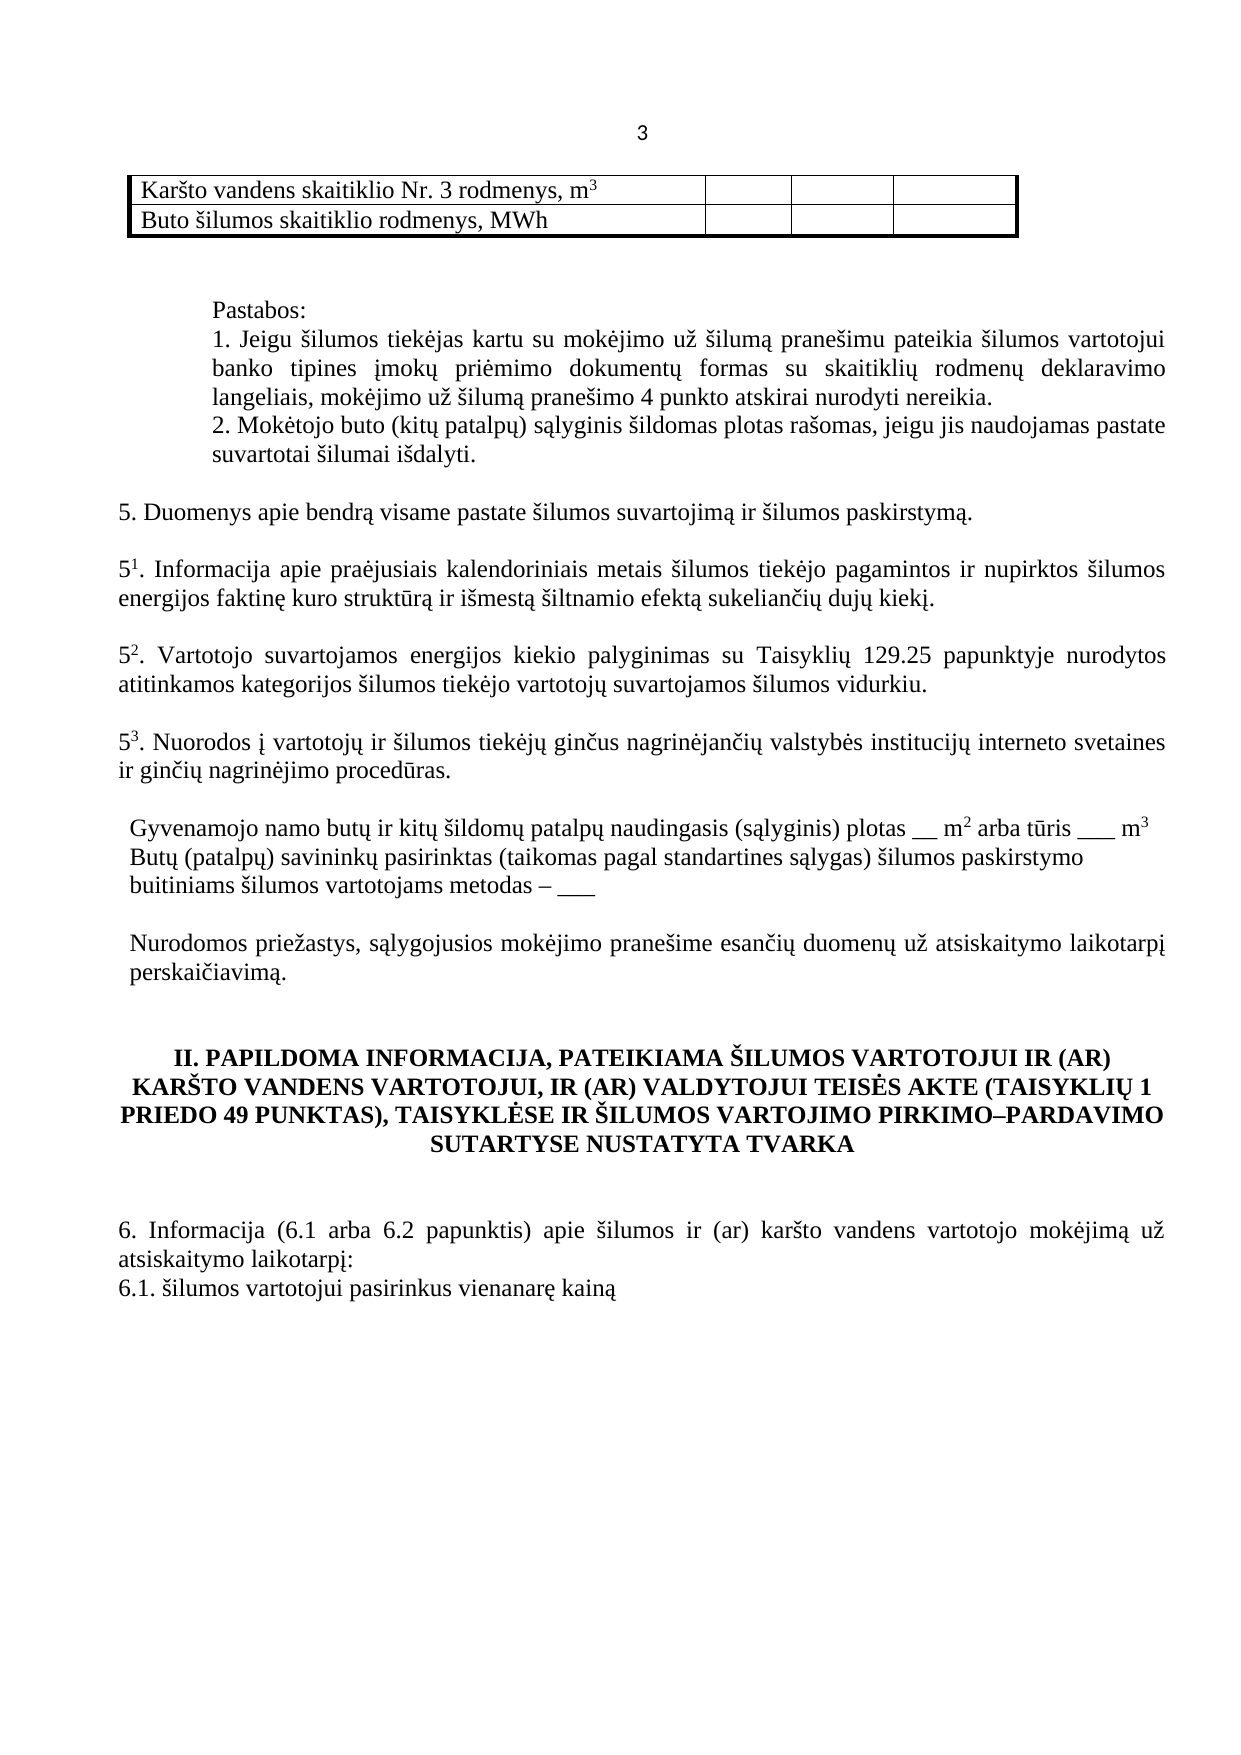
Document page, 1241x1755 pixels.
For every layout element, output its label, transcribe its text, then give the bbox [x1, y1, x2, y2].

table_cell [894, 176, 1015, 204]
text 1. Jeigu šilumos tiekėjas kartu su mokėjimo už šilumą pranešimu pateikia šilumos vartotojui banko tipines įmokų priėmimo dokumentų formas su skaitiklių rodmenų deklaravimo langeliais, mokėjimo už šilumą pranešimo 4 punkto atskirai nurodyti nereikia. [212, 324, 1166, 411]
table_cell Buto šilumos skaitiklio rodmenys, MWh [132, 205, 705, 233]
text 6. Informacija (6.1 arba 6.2 papunktis) apie šilumos ir (ar) karšto vandens vartotojo mokėjimą už atsiskaitymo laikotarpį: [118, 1216, 1166, 1273]
table_cell [792, 176, 893, 204]
text 51. Informacija apie praėjusiais kalendoriniais metais šilumos tiekėjo pagamintos ir nupirktos šilumos energijos faktinę kuro struktūrą ir išmestą šiltnamio efektą sukeliančių dujų kiekį. [118, 554, 1166, 612]
text 52. Vartotojo suvartojamos energijos kiekio palyginimas su Taisyklių 129.25 papunktyje nurodytos atitinkamos kategorijos šilumos tiekėjo vartotojų suvartojamos šilumos vidurkiu. [118, 641, 1166, 698]
table_cell [706, 205, 791, 233]
table_cell [894, 205, 1015, 233]
table_cell Butų (patalpų) savininkų pasirinktas (taikomas pagal standartines sąlygas) šilumos paskirstymo buitiniams šilumos vartotojams metodas – ___ Nurodomos priežastys, sąlygojusios mokėjimo pranešime esančių duomenų už atsiskaitymo laikotarpį perskaičiavimą. [118, 842, 1178, 1014]
text 2. Mokėtojo buto (kitų patalpų) sąlyginis šildomas plotas rašomas, jeigu jis naudojamas pastate suvartotai šilumai išdalyti. [212, 411, 1166, 468]
text 6.1. šilumos vartotojui pasirinkus vienanarę kainą [118, 1273, 1166, 1302]
text II. Papildoma informacija, pateikiama šilumos VARTOTOJUI ir (ar) karšto vandens vartotojui, ir (ar) VALDYTOJUI TEISĖS AKTE (TAISYKLIŲ 1 PRIEDO 49 PUNKTAS), taisyklėse ir šilumos vartojimo pirkimo–pardavimo sutartyse nustatyta tvarka [118, 1043, 1166, 1158]
table_cell Karšto vandens skaitiklio Nr. 3 rodmenys, m3 [132, 176, 705, 204]
text 5. Duomenys apie bendrą visame pastate šilumos suvartojimą ir šilumos paskirstymą. [118, 497, 1166, 526]
text Pastabos: [212, 296, 1166, 324]
table_cell [792, 205, 893, 233]
text 53. Nuorodos į vartotojų ir šilumos tiekėjų ginčus nagrinėjančių valstybės institucijų interneto svetaines ir ginčių nagrinėjimo procedūras. [118, 727, 1166, 784]
table_cell [706, 176, 791, 204]
table_header Gyvenamojo namo butų ir kitų šildomų patalpų naudingasis (sąlyginis) plotas __ m2 arba tūris ___ m3 [118, 813, 1178, 842]
